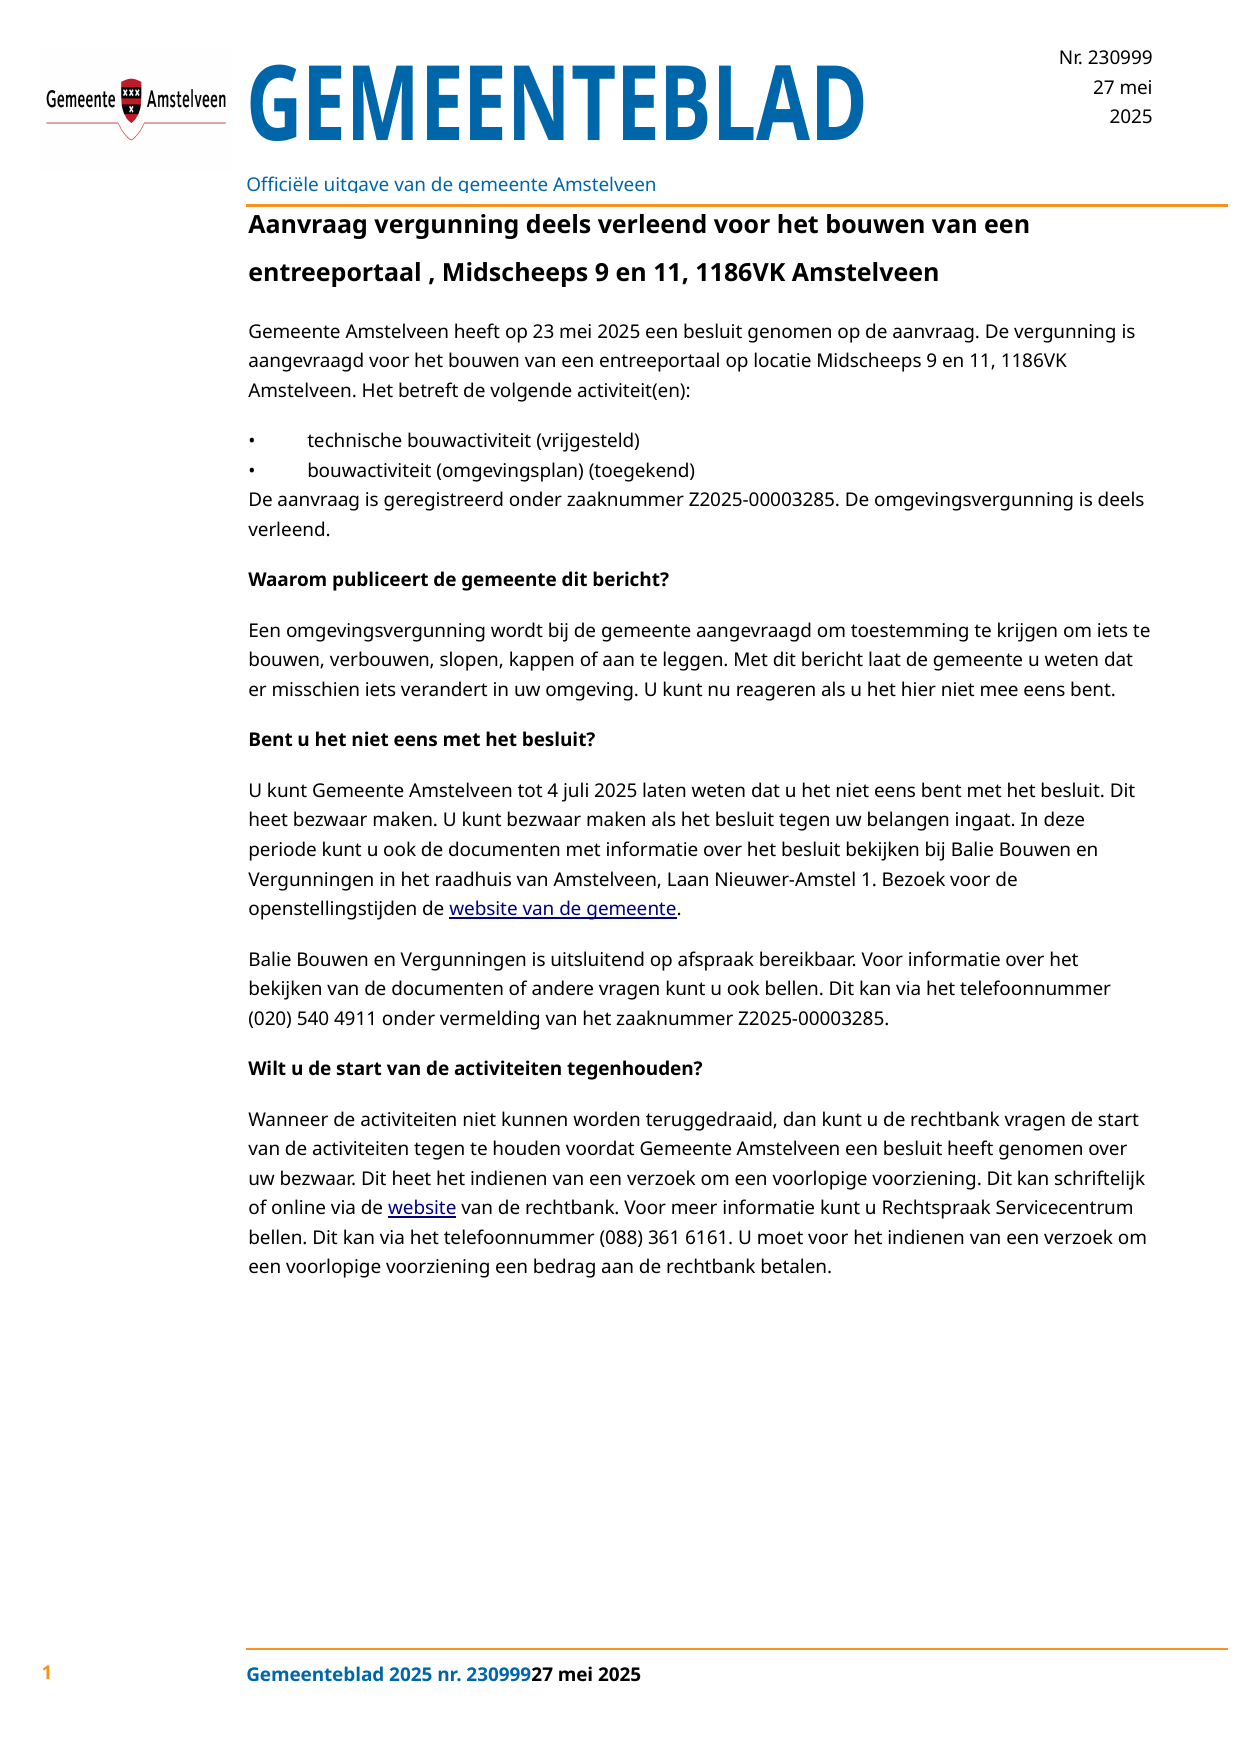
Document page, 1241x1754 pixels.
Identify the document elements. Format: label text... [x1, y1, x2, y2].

list bouwactiviteit (omgevingsplan) (toegekend) [248, 457, 1152, 483]
text Gemeente Amstelveen heeft op 23 mei 2025 een besluit genomen op de aanvraag. De vergunning is aangevraagd voor het bouwen van een entreeportaal op locatie Midscheeps 9 en 11, 1186VK Amstelveen. Het betreft de volgende activiteit(en): [248, 318, 1152, 403]
picture [41, 47, 231, 172]
text U kunt Gemeente Amstelveen tot 4 juli 2025 laten weten dat u het niet eens bent met het besluit. Dit heet bezwaar maken. U kunt bezwaar maken als het besluit tegen uw belangen ingaat. In deze periode kunt u ook de documenten met informatie over het besluit bekijken bij Balie Bouwen en Vergunningen in het raadhuis van Amstelveen, Laan Nieuwer-Amstel 1. Bezoek voor de openstellingstijden de website van de gemeente. [248, 777, 1152, 921]
text Bent u het niet eens met het besluit? [248, 727, 1152, 752]
list technische bouwactiviteit (vrijgesteld) [248, 427, 1152, 453]
text Waarom publiceert de gemeente dit bericht? [248, 567, 1152, 592]
text De aanvraag is geregistreerd onder zaaknummer Z2025-00003285. De omgevingsvergunning is deels verleend. [248, 487, 1152, 542]
text Balie Bouwen en Vergunningen is uitsluitend op afspraak bereikbaar. Voor informatie over het bekijken van de documenten of andere vragen kunt u ook bellen. Dit kan via het telefoonnummer (020) 540 4911 onder vermelding van het zaaknummer Z2025-00003285. [248, 946, 1152, 1031]
text Aanvraag vergunning deels verleend voor het bouwen van een entreeportaal , Midscheeps 9 en 11, 1186VK Amstelveen [248, 207, 1152, 288]
text Een omgevingsvergunning wordt bij de gemeente aangevraagd om toestemming te krijgen om iets te bouwen, verbouwen, slopen, kappen of aan te leggen. Met dit bericht laat de gemeente u weten dat er misschien iets verandert in uw omgeving. U kunt nu reageren als u het hier niet mee eens bent. [248, 617, 1152, 702]
text Wilt u de start van de activiteiten tegenhouden? [248, 1055, 1152, 1081]
text Wanneer de activiteiten niet kunnen worden teruggedraaid, dan kunt u de rechtbank vragen de start van de activiteiten tegen te houden voordat Gemeente Amstelveen een besluit heeft genomen over uw bezwaar. Dit heet het indienen van een verzoek om een voorlopige voorziening. Dit kan schriftelijk of online via de website van de rechtbank. Voor meer informatie kunt u Rechtspraak Servicecentrum bellen. Dit kan via het telefoonnummer (088) 361 6161. U moet voor het indienen van een verzoek om een voorlopige voorziening een bedrag aan de rechtbank betalen. [248, 1106, 1152, 1279]
